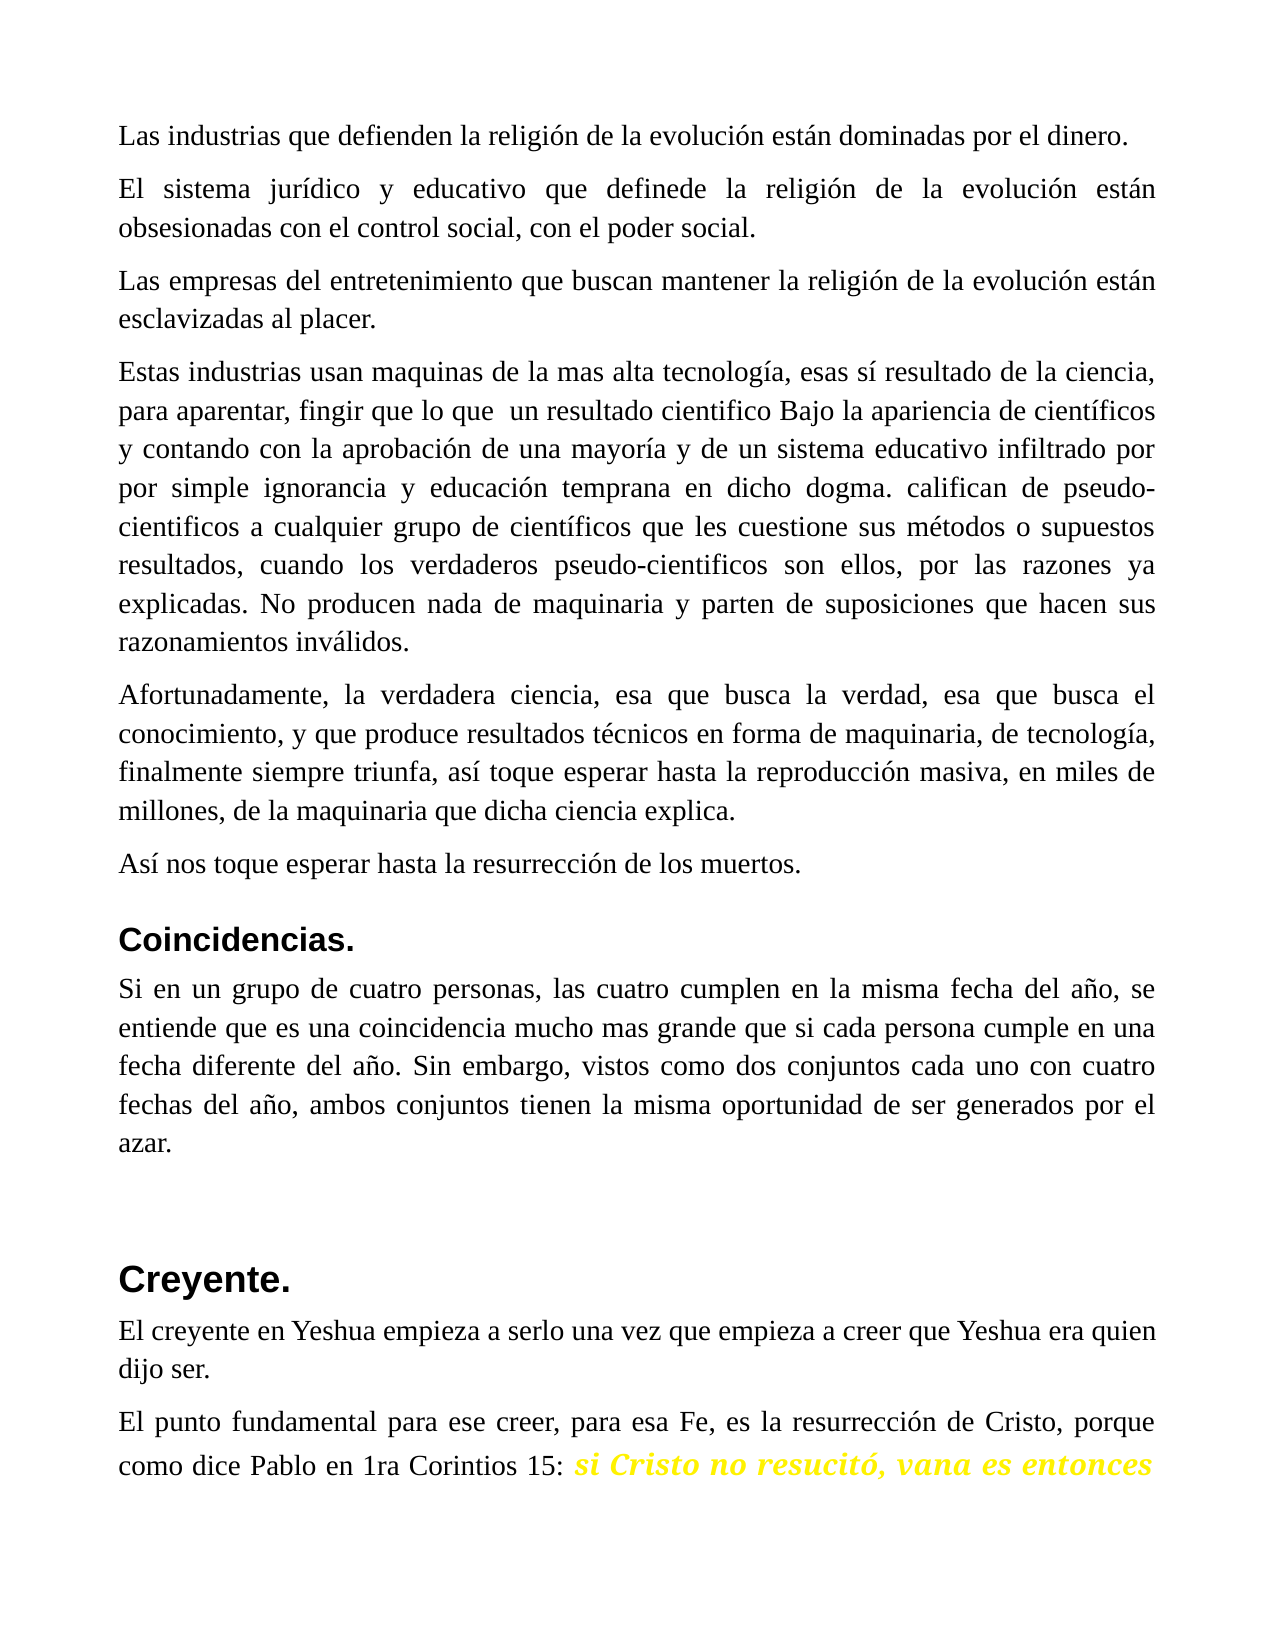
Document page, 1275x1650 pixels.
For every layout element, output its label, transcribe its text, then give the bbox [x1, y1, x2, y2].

text Estas industrias usan maquinas de la mas alta tecnología, esas sí resultado de la ciencia, para aparentar, fingir que lo que un resultado cientifico Bajo la apariencia de científicos y contando con la aprobación de una mayoría y de un sistema educativo infiltrado por por simple ignorancia y educación temprana en dicho dogma. califican de pseudo-cientificos a cualquier grupo de científicos que les cuestione sus métodos o supuestos resultados, cuando los verdaderos pseudo-cientificos son ellos, por las razones ya explicadas. No producen nada de maquinaria y parten de suposiciones que hacen sus razonamientos inválidos. [118, 354, 1157, 658]
text Las empresas del entretenimiento que buscan mantener la religión de la evolución están esclavizadas al placer. [118, 263, 1157, 335]
text El sistema jurídico y educativo que definede la religión de la evolución están obsesionadas con el control social, con el poder social. [118, 171, 1157, 243]
text El creyente en Yeshua empieza a serlo una vez que empieza a creer que Yeshua era quien dijo ser. [118, 1313, 1157, 1385]
text Las industrias que defienden la religión de la evolución están dominadas por el dinero. [118, 118, 1157, 152]
text Afortunadamente, la verdadera ciencia, esa que busca la verdad, esa que busca el conocimiento, y que produce resultados técnicos en forma de maquinaria, de tecnología, finalmente siempre triunfa, así toque esperar hasta la reproducción masiva, en miles de millones, de la maquinaria que dicha ciencia explica. [118, 677, 1157, 827]
text Así nos toque esperar hasta la resurrección de los muertos. [118, 846, 1157, 880]
text Si en un grupo de cuatro personas, las cuatro cumplen en la misma fecha del año, se entiende que es una coincidencia mucho mas grande que si cada persona cumple en una fecha diferente del año. Sin embargo, vistos como dos conjuntos cada uno con cuatro fechas del año, ambos conjuntos tienen la misma oportunidad de ser generados por el azar. [118, 971, 1157, 1159]
text El punto fundamental para ese creer, para esa Fe, es la resurrección de Cristo, porque como dice Pablo en 1ra Corintios 15: si Cristo no resucitó, vana es entonces [118, 1404, 1157, 1484]
subtitle Creyente. [118, 1257, 1157, 1300]
subtitle Coincidencias. [118, 920, 1157, 959]
